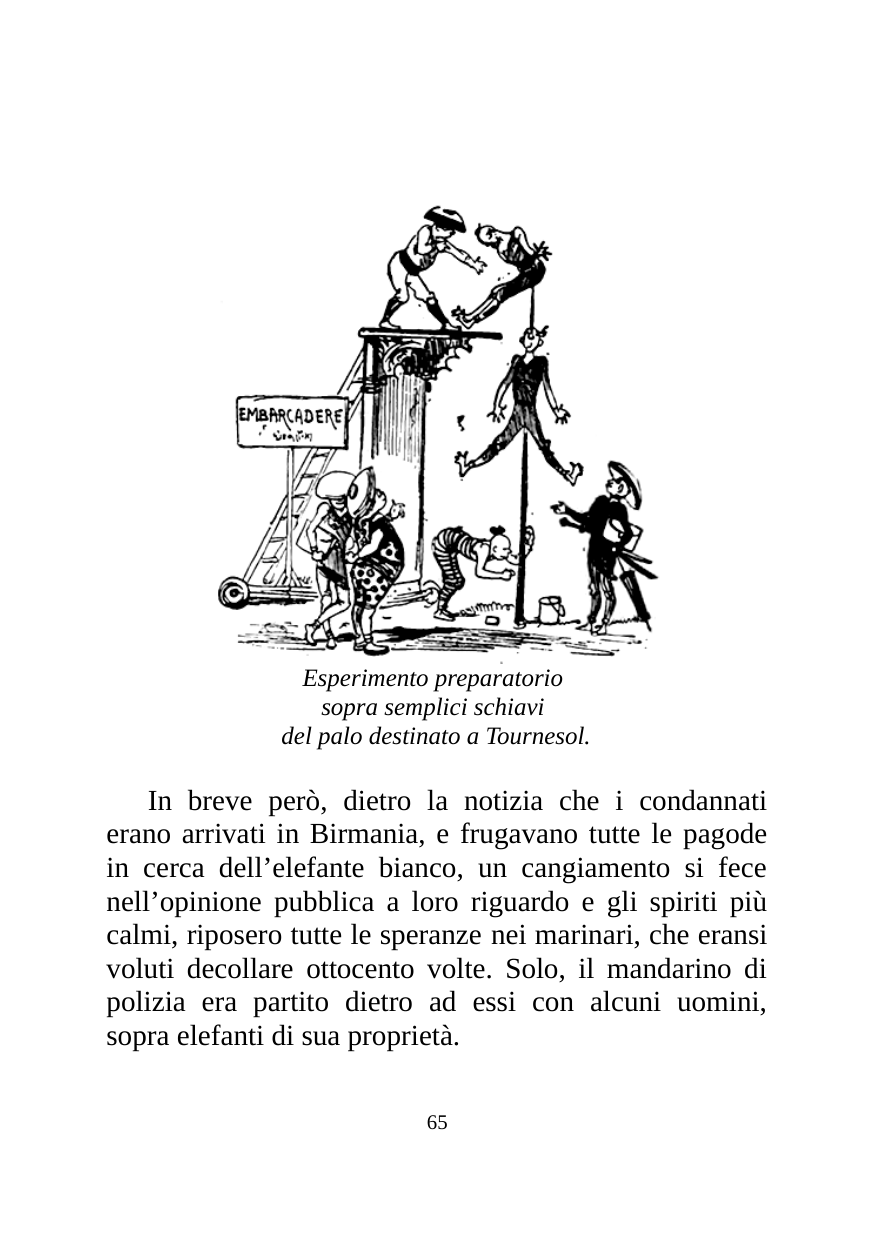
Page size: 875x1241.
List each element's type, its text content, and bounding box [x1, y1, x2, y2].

text In breve però, dietro la notizia che i condannati erano arrivati in Birmania, e frugavano tutte le pagode in cerca dell’elefante bianco, un cangiamento si fece nell’opinione pubblica a loro riguardo e gli spiriti più calmi, riposero tutte le speranze nei marinari, che eransi voluti decollare ottocento volte. Solo, il mandarino di polizia era partito dietro ad essi con alcuni uomini, sopra elefanti di sua proprietà. [106, 783, 768, 1051]
text Esperimento preparatorio sopra semplici schiavi del palo destinato a Tournesol. [211, 664, 663, 749]
picture [210, 200, 664, 664]
